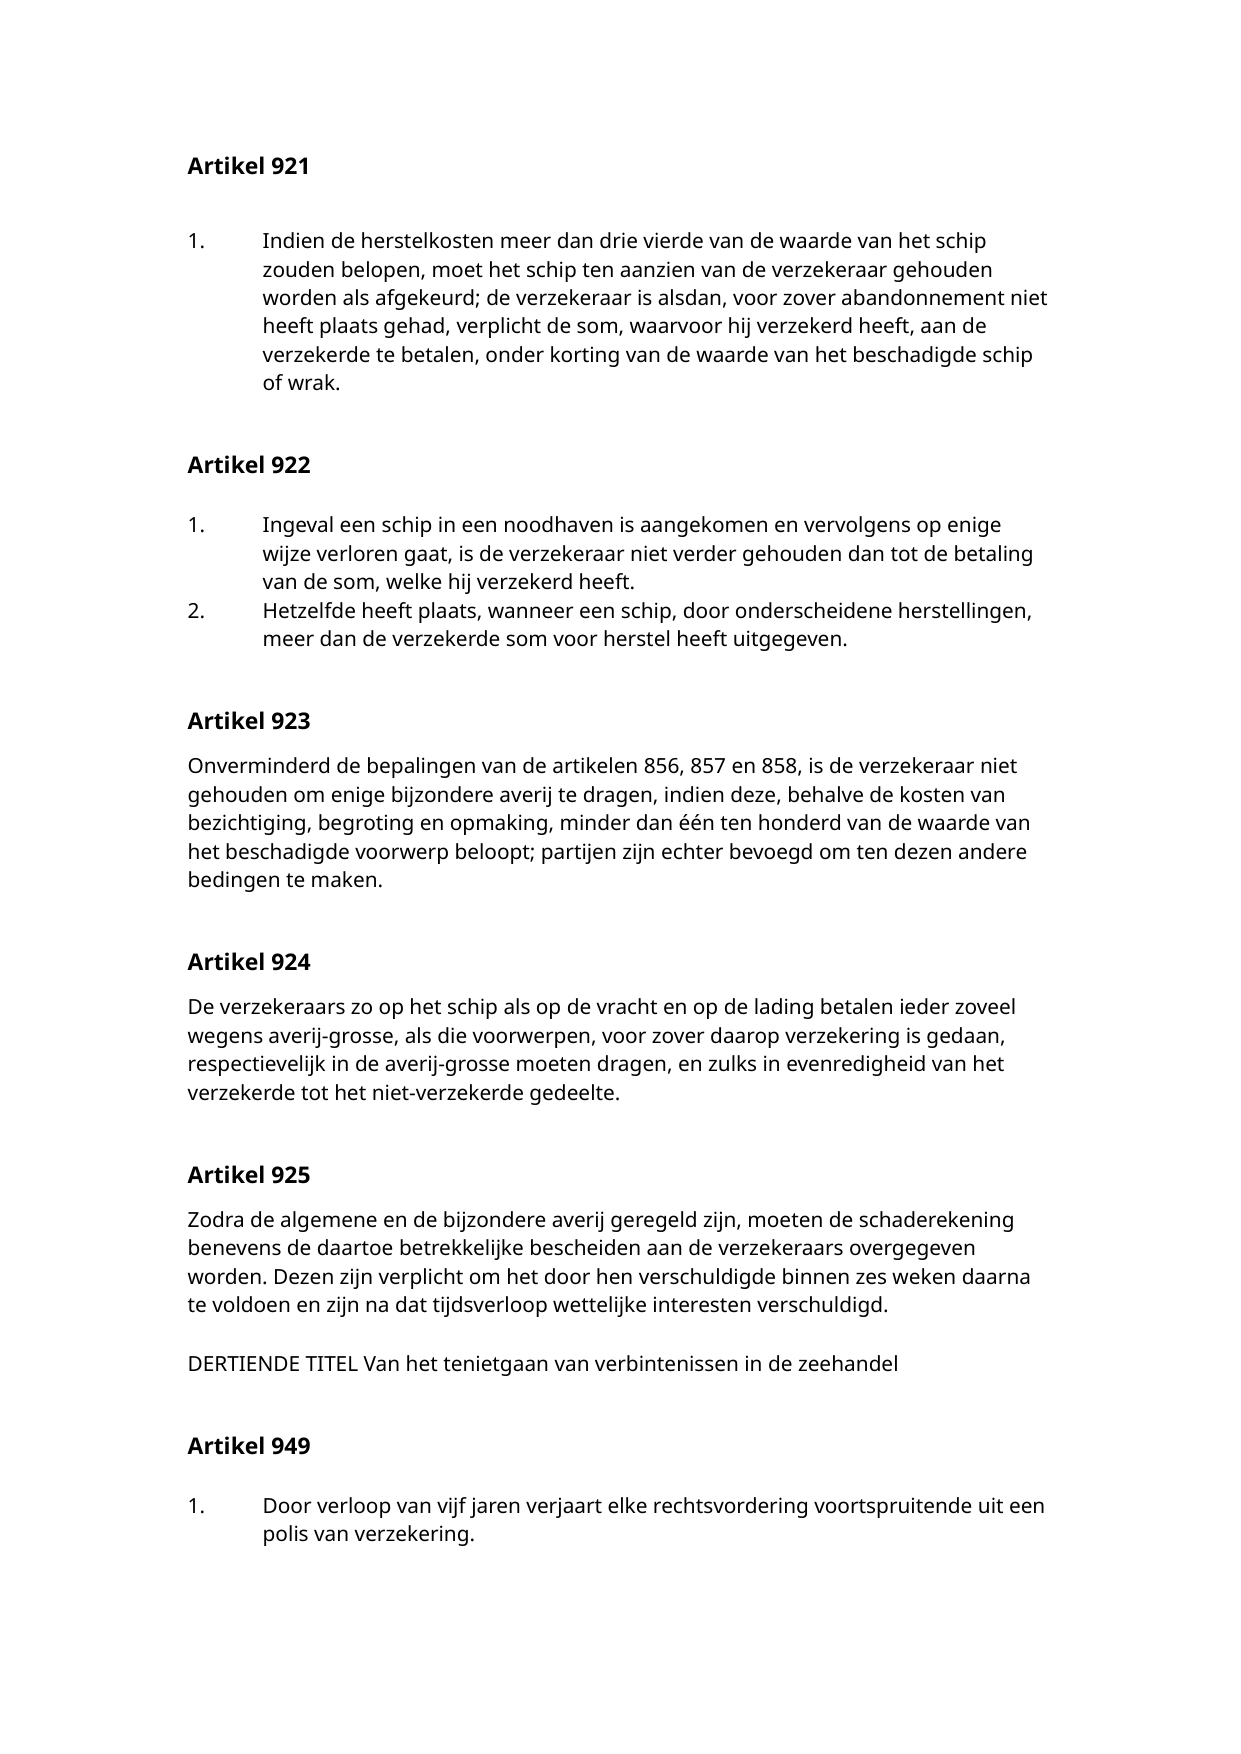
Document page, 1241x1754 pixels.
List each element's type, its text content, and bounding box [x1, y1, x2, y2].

list Door verloop van vijf jaren verjaart elke rechtsvordering voortspruitende uit een polis van verzekering. [187, 1491, 1053, 1548]
list Indien de herstelkosten meer dan drie vierde van de waarde van het schip zouden belopen, moet het schip ten aanzien van de verzekeraar gehouden worden als afgekeurd; de verzekeraar is alsdan, voor zover abandonnement niet heeft plaats gehad, verplicht de som, waarvoor hij verzekerd heeft, aan de verzekerde te betalen, onder korting van de waarde van het beschadigde schip of wrak. [187, 226, 1053, 397]
subtitle Artikel 922 [187, 449, 1053, 481]
subtitle Artikel 921 [187, 150, 1053, 181]
text De verzekeraars zo op het schip als op de vracht en op de lading betalen ieder zoveel wegens averij-grosse, als die voorwerpen, voor zover daarop verzekering is gedaan, respectievelijk in de averij-grosse moeten dragen, en zulks in evenredigheid van het verzekerde tot het niet-verzekerde gedeelte. [187, 992, 1053, 1106]
list Hetzelfde heeft plaats, wanneer een schip, door onderscheidene herstellingen, meer dan de verzekerde som voor herstel heeft uitgegeven. [187, 596, 1053, 653]
subtitle Artikel 923 [187, 705, 1053, 737]
text Zodra de algemene en de bijzondere averij geregeld zijn, moeten de schaderekening benevens de daartoe betrekkelijke bescheiden aan de verzekeraars overgegeven worden. Dezen zijn verplicht om het door hen verschuldigde binnen zes weken daarna te voldoen en zijn na dat tijdsverloop wettelijke interesten verschuldigd. [187, 1205, 1053, 1319]
list Ingeval een schip in een noodhaven is aangekomen en vervolgens op enige wijze verloren gaat, is de verzekeraar niet verder gehouden dan tot de betaling van de som, welke hij verzekerd heeft. [187, 511, 1053, 596]
subtitle Artikel 924 [187, 946, 1053, 977]
subtitle Artikel 949 [187, 1430, 1053, 1461]
subtitle Artikel 925 [187, 1159, 1053, 1190]
subtitle DERTIENDE TITEL Van het tenietgaan van verbintenissen in de zeehandel [187, 1349, 1053, 1377]
text Onverminderd de bepalingen van de artikelen 856, 857 en 858, is de verzekeraar niet gehouden om enige bijzondere averij te dragen, indien deze, behalve de kosten van bezichtiging, begroting en opmaking, minder dan één ten honderd van de waarde van het beschadigde voorwerp beloopt; partijen zijn echter bevoegd om ten dezen andere bedingen te maken. [187, 752, 1053, 894]
